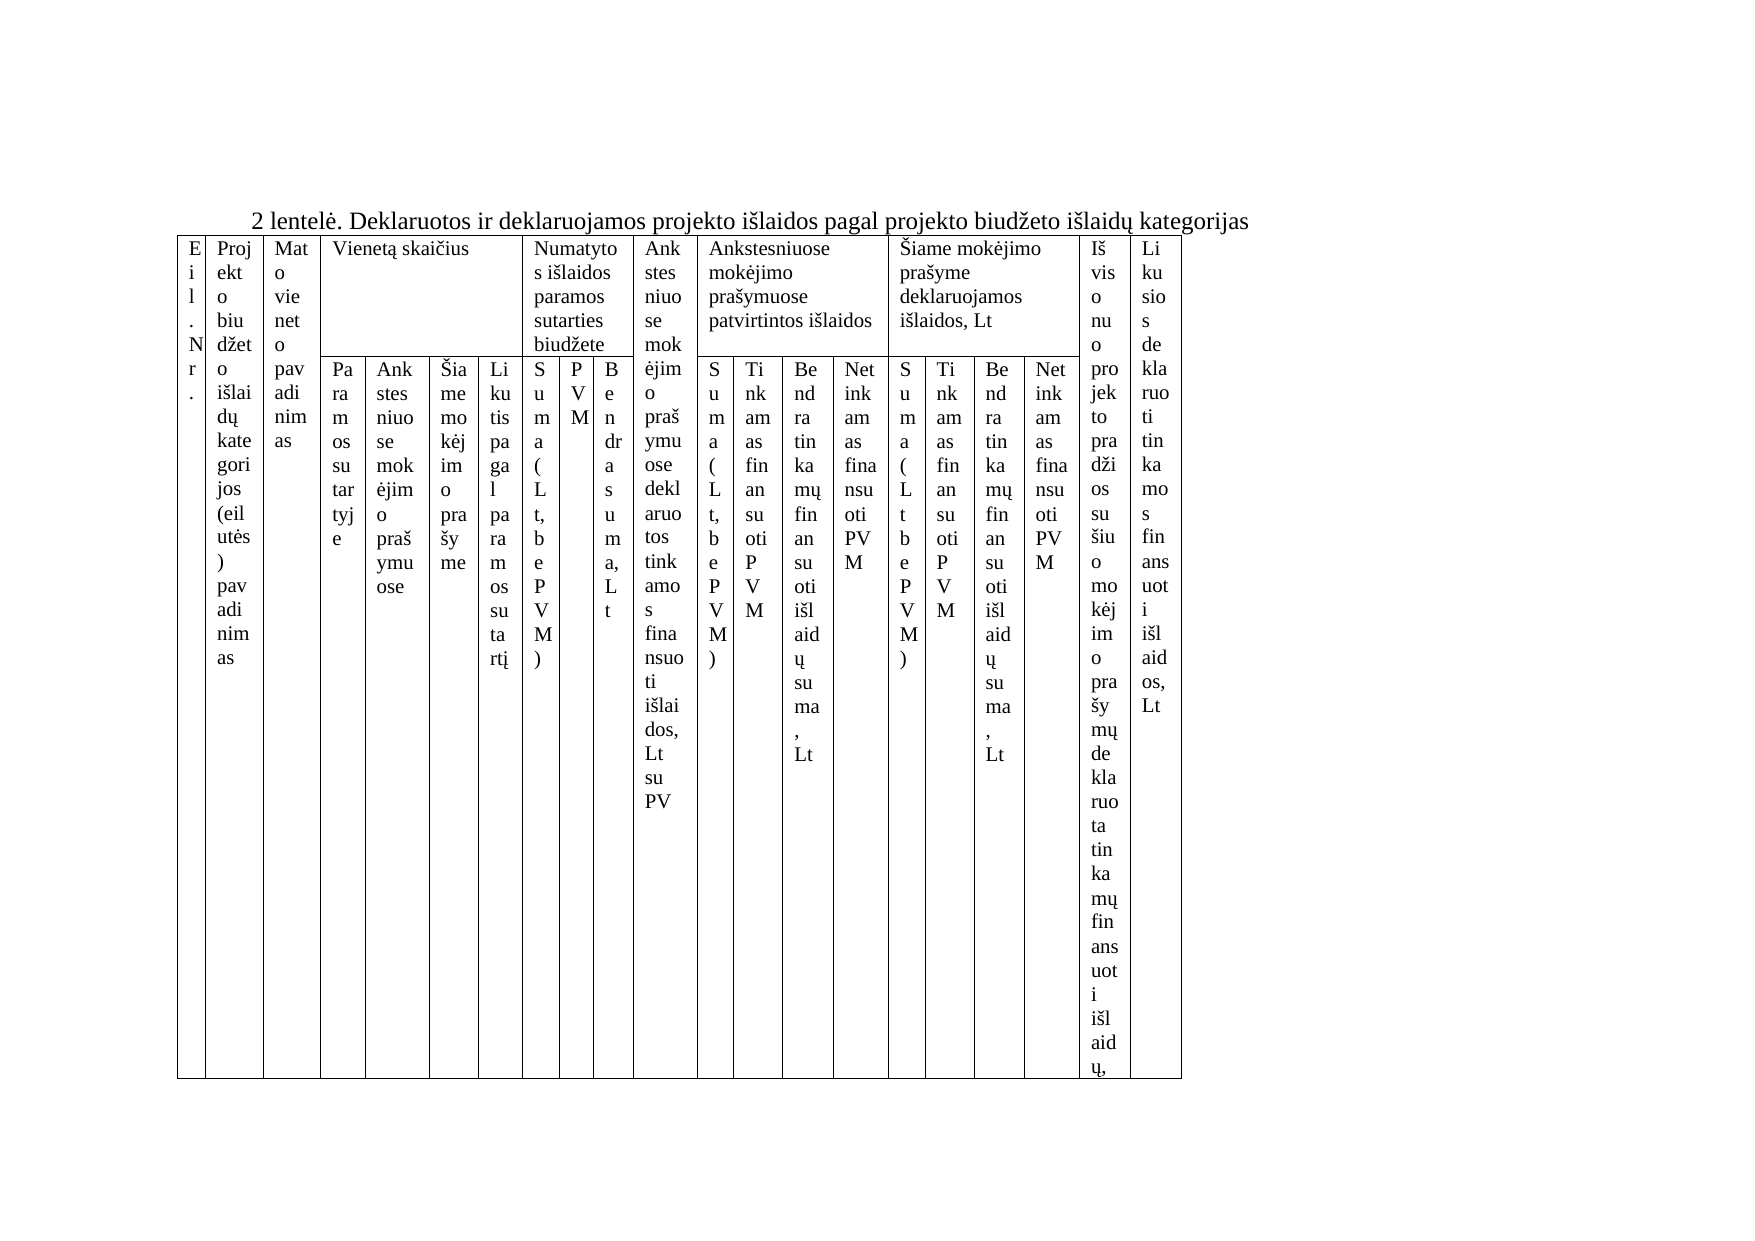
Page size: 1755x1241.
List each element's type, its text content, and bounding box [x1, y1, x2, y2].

table_cell Suma (Lt be PVM) [889, 357, 925, 1078]
table_cell Bendra tinkamų finansuoti išlaidų suma, Lt [783, 357, 833, 1078]
table_header Numatytos išlaidos paramos sutarties biudžete [523, 236, 633, 356]
table_cell Bendra suma, Lt [594, 357, 633, 1078]
table_cell Netinkamas finansuoti PVM [1025, 357, 1079, 1078]
table_header Likusios deklaruoti tinkamos finansuoti išlaidos, Lt [1131, 236, 1181, 1078]
table_header Šiame mokėjimo prašyme deklaruojamos išlaidos, Lt [889, 236, 1079, 356]
table_cell PVM [560, 357, 593, 1078]
table_cell Tinkamas finansuoti PVM [734, 357, 782, 1078]
table_cell Suma (Lt, be PVM) [523, 357, 559, 1078]
table_header Mato vieneto pavadinimas [264, 236, 320, 1078]
table_cell Netinkamas finansuoti PVM [834, 357, 888, 1078]
table_cell Tinkamas finansuoti PVM [926, 357, 974, 1078]
table_header Eil. Nr. [178, 236, 205, 1078]
table_cell Šiame mokėjimo prašyme [430, 357, 478, 1078]
table_header Projekto biudžeto išlaidų kategorijos (eilutės) pavadinimas [206, 236, 263, 1078]
table_cell Ankstesniuose mokėjimo prašymuose [366, 357, 429, 1078]
table_cell Bendra tinkamų finansuoti išlaidų suma, Lt [975, 357, 1024, 1078]
table_header Vienetą skaičius [321, 236, 522, 356]
table_header Ankstesniuose mokėjimo prašymuose patvirtintos išlaidos [698, 236, 888, 356]
table_header Ankstesniuose mokėjimo prašymuose deklaruotos tinkamos finansuoti išlaidos, Lt su PV [634, 236, 697, 1078]
table_cell Suma (Lt, be PVM) [698, 357, 733, 1078]
text 2 lentelė. Deklaruotos ir deklaruojamos projekto išlaidos pagal projekto biudžeto išlaidų kategorijas [177, 206, 1695, 235]
table_cell Likutis pagal paramos sutartį [479, 357, 522, 1078]
table_header Iš viso nuo projekto pradžios su šiuo mokėjimo prašymų deklaruota tinkamų finansuoti išlaidų, [1080, 236, 1130, 1078]
table_cell Paramos sutartyje [321, 357, 365, 1078]
